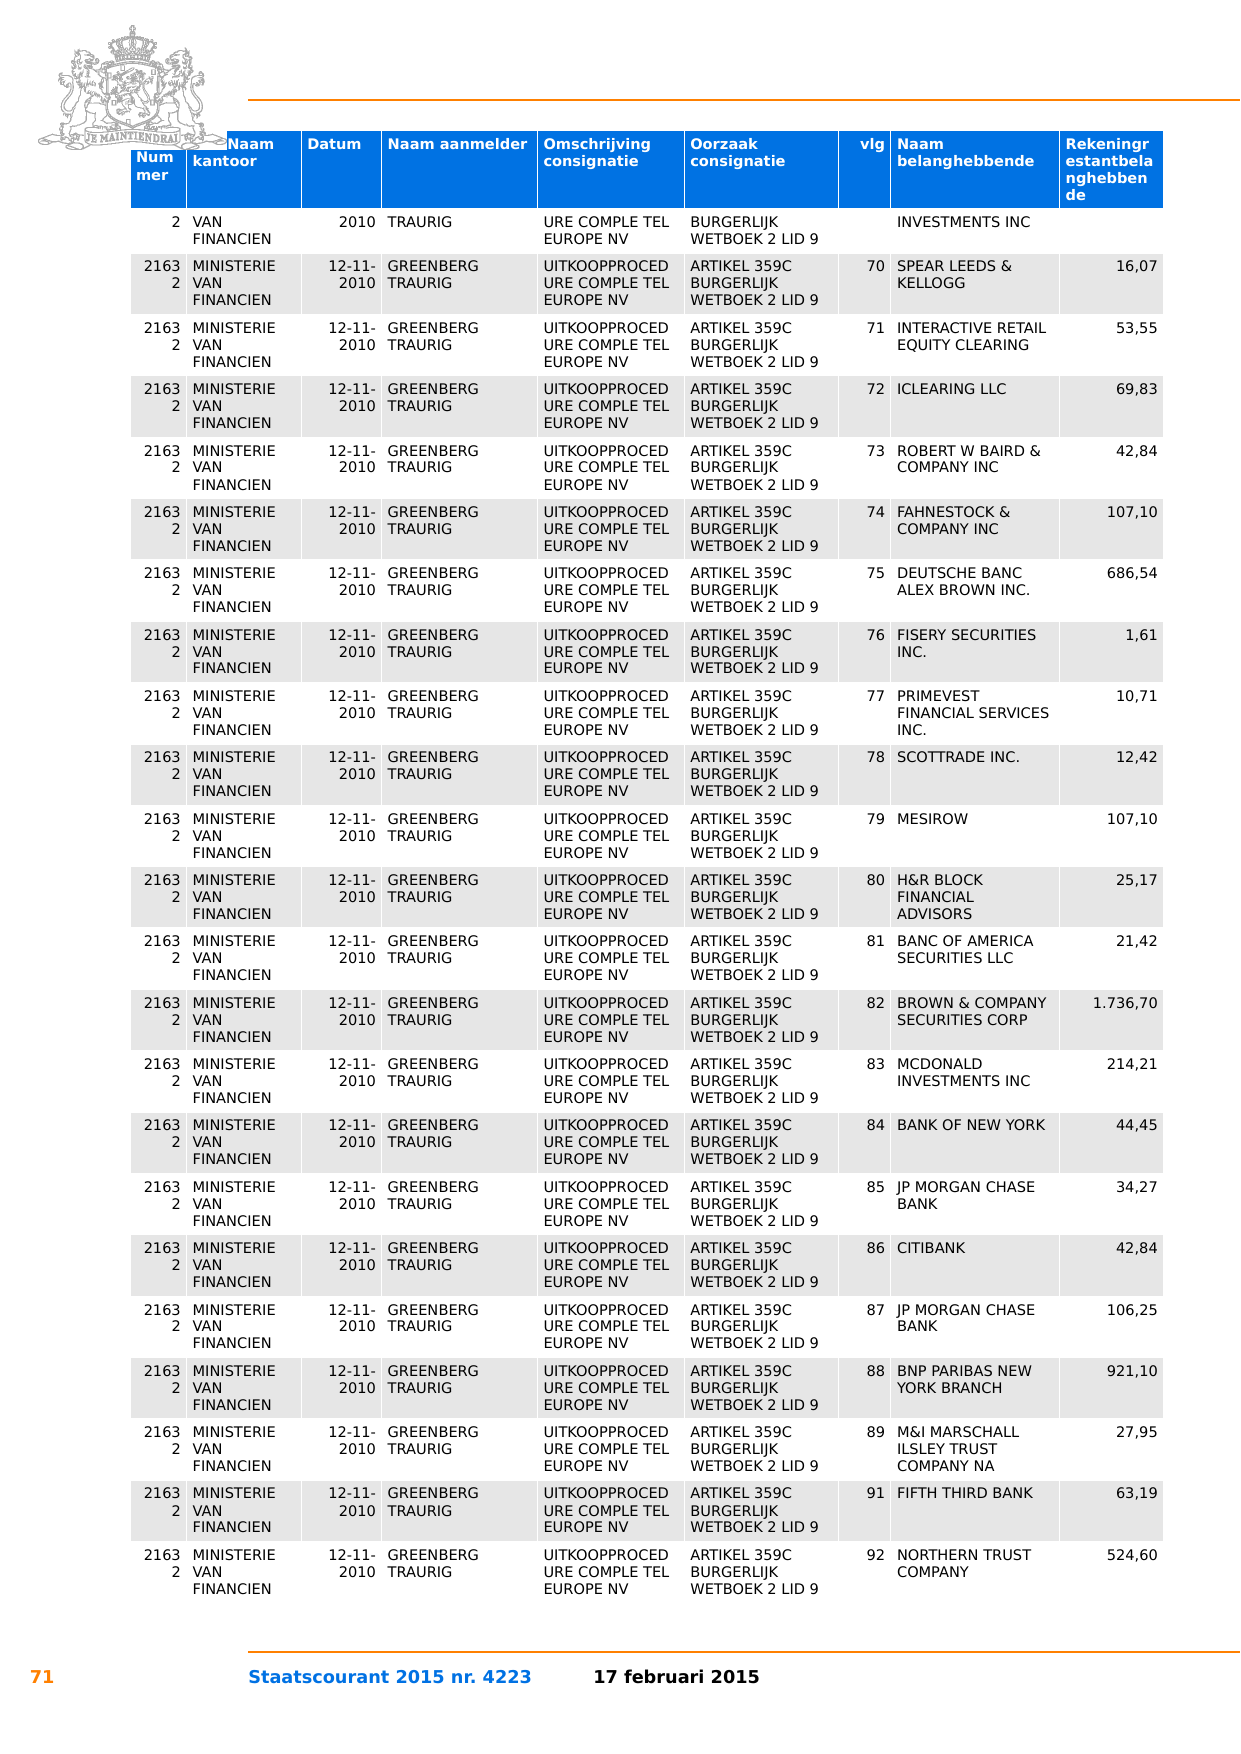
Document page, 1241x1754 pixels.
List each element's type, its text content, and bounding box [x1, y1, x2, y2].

table_cell UITKOOPPROCEDURE COMPLE TEL EUROPE NV [538, 1235, 684, 1296]
table_cell 21632 [131, 1481, 186, 1541]
table_cell MINISTERIE VAN FINANCIEN [187, 683, 301, 743]
table_cell 12-11-2010 [302, 499, 381, 559]
table_cell 214,21 [1060, 1051, 1163, 1112]
table_cell ARTIKEL 359C BURGERLIJK WETBOEK 2 LID 9 [685, 1419, 838, 1480]
table_cell 81 [839, 929, 890, 989]
table_cell 12-11-2010 [302, 929, 381, 989]
table_cell BNP PARIBAS NEW YORK BRANCH [891, 1358, 1059, 1418]
table_header Naam aanmelder [382, 131, 537, 208]
table_cell MINISTERIE VAN FINANCIEN [187, 1174, 301, 1234]
table_cell ARTIKEL 359C BURGERLIJK WETBOEK 2 LID 9 [685, 1297, 838, 1357]
table_cell ARTIKEL 359C BURGERLIJK WETBOEK 2 LID 9 [685, 499, 838, 559]
table_cell 12-11-2010 [302, 1481, 381, 1541]
table_cell 63,19 [1060, 1481, 1163, 1541]
table_cell 21632 [131, 1297, 186, 1357]
table_cell MINISTERIE VAN FINANCIEN [187, 438, 301, 498]
table_cell GREENBERG TRAURIG [382, 560, 537, 621]
table_cell BURGERLIJK WETBOEK 2 LID 9 [685, 209, 838, 253]
table_header Datum [302, 131, 381, 208]
table_cell 83 [839, 1051, 890, 1112]
table_cell MINISTERIE VAN FINANCIEN [187, 376, 301, 437]
table_cell 53,55 [1060, 315, 1163, 375]
table_cell SCOTTRADE INC. [891, 745, 1059, 805]
table_cell 12-11-2010 [302, 1174, 381, 1234]
table_cell 21632 [131, 1542, 186, 1602]
table_cell BANC OF AMERICA SECURITIES LLC [891, 929, 1059, 989]
table_cell GREENBERG TRAURIG [382, 1051, 537, 1112]
table_cell ARTIKEL 359C BURGERLIJK WETBOEK 2 LID 9 [685, 254, 838, 314]
table_cell MINISTERIE VAN FINANCIEN [187, 254, 301, 314]
table_cell MINISTERIE VAN FINANCIEN [187, 1113, 301, 1173]
table_cell 12-11-2010 [302, 376, 381, 437]
table_cell 12-11-2010 [302, 560, 381, 621]
table_header Naam belanghebbende [891, 131, 1059, 208]
table_cell GREENBERG TRAURIG [382, 622, 537, 682]
table_cell 12-11-2010 [302, 1051, 381, 1112]
table_cell 107,10 [1060, 499, 1163, 559]
table_cell 921,10 [1060, 1358, 1163, 1418]
table_cell FAHNESTOCK & COMPANY INC [891, 499, 1059, 559]
table_cell 42,84 [1060, 438, 1163, 498]
table_cell 21632 [131, 1235, 186, 1296]
table_cell MINISTERIE VAN FINANCIEN [187, 1235, 301, 1296]
table_cell 86 [839, 1235, 890, 1296]
table_cell MINISTERIE VAN FINANCIEN [187, 1358, 301, 1418]
table_cell UITKOOPPROCEDURE COMPLE TEL EUROPE NV [538, 1481, 684, 1541]
table_cell 686,54 [1060, 560, 1163, 621]
table_cell 71 [839, 315, 890, 375]
table_cell 21632 [131, 254, 186, 314]
table_cell GREENBERG TRAURIG [382, 929, 537, 989]
table_cell 25,17 [1060, 867, 1163, 927]
table_cell 21632 [131, 806, 186, 866]
table_cell M&I MARSCHALL ILSLEY TRUST COMPANY NA [891, 1419, 1059, 1480]
table_cell 77 [839, 683, 890, 743]
table_cell [1060, 209, 1163, 253]
table_cell 44,45 [1060, 1113, 1163, 1173]
table_cell 12-11-2010 [302, 438, 381, 498]
table_cell 21632 [131, 990, 186, 1050]
table_cell ARTIKEL 359C BURGERLIJK WETBOEK 2 LID 9 [685, 376, 838, 437]
table_cell UITKOOPPROCEDURE COMPLE TEL EUROPE NV [538, 254, 684, 314]
table_cell 78 [839, 745, 890, 805]
table_cell 21632 [131, 683, 186, 743]
table_cell GREENBERG TRAURIG [382, 1235, 537, 1296]
table_cell 12-11-2010 [302, 1419, 381, 1480]
table_cell 70 [839, 254, 890, 314]
table_cell TRAURIG [382, 209, 537, 253]
table_cell UITKOOPPROCEDURE COMPLE TEL EUROPE NV [538, 990, 684, 1050]
table_cell ARTIKEL 359C BURGERLIJK WETBOEK 2 LID 9 [685, 560, 838, 621]
table_header Nummer [131, 150, 186, 208]
table_cell URE COMPLE TEL EUROPE NV [538, 209, 684, 253]
table_cell JP MORGAN CHASE BANK [891, 1297, 1059, 1357]
table_cell 10,71 [1060, 683, 1163, 743]
table_cell BANK OF NEW YORK [891, 1113, 1059, 1173]
table_cell 106,25 [1060, 1297, 1163, 1357]
table_cell UITKOOPPROCEDURE COMPLE TEL EUROPE NV [538, 745, 684, 805]
table_cell UITKOOPPROCEDURE COMPLE TEL EUROPE NV [538, 376, 684, 437]
table_cell GREENBERG TRAURIG [382, 315, 537, 375]
table_header Rekeningrestantbelanghebbende [1060, 131, 1163, 208]
table_cell 69,83 [1060, 376, 1163, 437]
table_cell CITIBANK [891, 1235, 1059, 1296]
table_cell 12-11-2010 [302, 867, 381, 927]
table_cell 12-11-2010 [302, 1358, 381, 1418]
table_cell ROBERT W BAIRD & COMPANY INC [891, 438, 1059, 498]
table_cell MINISTERIE VAN FINANCIEN [187, 1051, 301, 1112]
table_cell 107,10 [1060, 806, 1163, 866]
table_cell 21632 [131, 1174, 186, 1234]
table_cell 21632 [131, 745, 186, 805]
table_cell UITKOOPPROCEDURE COMPLE TEL EUROPE NV [538, 1297, 684, 1357]
table_cell GREENBERG TRAURIG [382, 867, 537, 927]
table_cell MINISTERIE VAN FINANCIEN [187, 1542, 301, 1602]
table_cell UITKOOPPROCEDURE COMPLE TEL EUROPE NV [538, 622, 684, 682]
table_cell H&R BLOCK FINANCIAL ADVISORS [891, 867, 1059, 927]
table_cell ARTIKEL 359C BURGERLIJK WETBOEK 2 LID 9 [685, 1051, 838, 1112]
table_cell 21632 [131, 622, 186, 682]
table_cell 91 [839, 1481, 890, 1541]
table_cell 85 [839, 1174, 890, 1234]
table_cell ARTIKEL 359C BURGERLIJK WETBOEK 2 LID 9 [685, 1113, 838, 1173]
table_cell 12-11-2010 [302, 806, 381, 866]
table_header Naam kantoor [187, 131, 301, 208]
table_cell 21632 [131, 499, 186, 559]
table_cell 21632 [131, 315, 186, 375]
table_cell 12-11-2010 [302, 683, 381, 743]
table_cell 12,42 [1060, 745, 1163, 805]
picture [38, 25, 227, 150]
table_cell 12-11-2010 [302, 990, 381, 1050]
table_cell 16,07 [1060, 254, 1163, 314]
table_cell ARTIKEL 359C BURGERLIJK WETBOEK 2 LID 9 [685, 1542, 838, 1602]
table_cell UITKOOPPROCEDURE COMPLE TEL EUROPE NV [538, 560, 684, 621]
table_cell 73 [839, 438, 890, 498]
table_cell SPEAR LEEDS & KELLOGG [891, 254, 1059, 314]
table_cell GREENBERG TRAURIG [382, 683, 537, 743]
table_cell 92 [839, 1542, 890, 1602]
table_cell 88 [839, 1358, 890, 1418]
table_cell ARTIKEL 359C BURGERLIJK WETBOEK 2 LID 9 [685, 1358, 838, 1418]
table_cell UITKOOPPROCEDURE COMPLE TEL EUROPE NV [538, 315, 684, 375]
table_cell UITKOOPPROCEDURE COMPLE TEL EUROPE NV [538, 1113, 684, 1173]
table_cell 21632 [131, 438, 186, 498]
table_cell VAN FINANCIEN [187, 209, 301, 253]
table_cell MINISTERIE VAN FINANCIEN [187, 622, 301, 682]
table_cell MINISTERIE VAN FINANCIEN [187, 560, 301, 621]
table_cell [839, 209, 890, 253]
table_cell 87 [839, 1297, 890, 1357]
table_cell 524,60 [1060, 1542, 1163, 1602]
table_cell UITKOOPPROCEDURE COMPLE TEL EUROPE NV [538, 929, 684, 989]
table_cell MINISTERIE VAN FINANCIEN [187, 1419, 301, 1480]
table_cell UITKOOPPROCEDURE COMPLE TEL EUROPE NV [538, 1174, 684, 1234]
table_cell MINISTERIE VAN FINANCIEN [187, 806, 301, 866]
table_cell 82 [839, 990, 890, 1050]
table_cell 21632 [131, 1113, 186, 1173]
table_cell ARTIKEL 359C BURGERLIJK WETBOEK 2 LID 9 [685, 1235, 838, 1296]
table_cell 21632 [131, 1419, 186, 1480]
table_cell NORTHERN TRUST COMPANY [891, 1542, 1059, 1602]
table_cell GREENBERG TRAURIG [382, 1419, 537, 1480]
table_cell 72 [839, 376, 890, 437]
table_cell GREENBERG TRAURIG [382, 254, 537, 314]
table_cell GREENBERG TRAURIG [382, 990, 537, 1050]
table_cell ARTIKEL 359C BURGERLIJK WETBOEK 2 LID 9 [685, 990, 838, 1050]
table_cell 2 [131, 209, 186, 253]
table_cell ARTIKEL 359C BURGERLIJK WETBOEK 2 LID 9 [685, 745, 838, 805]
table_cell MINISTERIE VAN FINANCIEN [187, 315, 301, 375]
table_cell 12-11-2010 [302, 1542, 381, 1602]
table_cell 89 [839, 1419, 890, 1480]
table_cell UITKOOPPROCEDURE COMPLE TEL EUROPE NV [538, 1358, 684, 1418]
table_cell 75 [839, 560, 890, 621]
table_cell 27,95 [1060, 1419, 1163, 1480]
table_cell UITKOOPPROCEDURE COMPLE TEL EUROPE NV [538, 683, 684, 743]
table_cell 42,84 [1060, 1235, 1163, 1296]
table_cell UITKOOPPROCEDURE COMPLE TEL EUROPE NV [538, 867, 684, 927]
table_header vlg [839, 131, 890, 208]
table_cell 12-11-2010 [302, 1113, 381, 1173]
table_cell GREENBERG TRAURIG [382, 1174, 537, 1234]
table_cell 34,27 [1060, 1174, 1163, 1234]
table_cell GREENBERG TRAURIG [382, 499, 537, 559]
table_cell ARTIKEL 359C BURGERLIJK WETBOEK 2 LID 9 [685, 1174, 838, 1234]
table_cell MINISTERIE VAN FINANCIEN [187, 929, 301, 989]
table_cell UITKOOPPROCEDURE COMPLE TEL EUROPE NV [538, 438, 684, 498]
table_cell ARTIKEL 359C BURGERLIJK WETBOEK 2 LID 9 [685, 867, 838, 927]
table_cell MINISTERIE VAN FINANCIEN [187, 990, 301, 1050]
table_cell 12-11-2010 [302, 254, 381, 314]
table_cell GREENBERG TRAURIG [382, 1297, 537, 1357]
table_cell ARTIKEL 359C BURGERLIJK WETBOEK 2 LID 9 [685, 683, 838, 743]
table_cell ARTIKEL 359C BURGERLIJK WETBOEK 2 LID 9 [685, 622, 838, 682]
table_cell MESIROW [891, 806, 1059, 866]
table_cell 12-11-2010 [302, 315, 381, 375]
table_cell 12-11-2010 [302, 745, 381, 805]
table_cell ARTIKEL 359C BURGERLIJK WETBOEK 2 LID 9 [685, 438, 838, 498]
table_cell GREENBERG TRAURIG [382, 1542, 537, 1602]
table_cell MINISTERIE VAN FINANCIEN [187, 867, 301, 927]
table_cell GREENBERG TRAURIG [382, 376, 537, 437]
table_cell ARTIKEL 359C BURGERLIJK WETBOEK 2 LID 9 [685, 929, 838, 989]
table_cell GREENBERG TRAURIG [382, 1358, 537, 1418]
table_cell 21,42 [1060, 929, 1163, 989]
table_cell INVESTMENTS INC [891, 209, 1059, 253]
table_cell INTERACTIVE RETAIL EQUITY CLEARING [891, 315, 1059, 375]
table_cell UITKOOPPROCEDURE COMPLE TEL EUROPE NV [538, 806, 684, 866]
table_cell MINISTERIE VAN FINANCIEN [187, 499, 301, 559]
table_cell 80 [839, 867, 890, 927]
table_cell 21632 [131, 376, 186, 437]
table_cell MINISTERIE VAN FINANCIEN [187, 1297, 301, 1357]
table_cell DEUTSCHE BANC ALEX BROWN INC. [891, 560, 1059, 621]
table_cell PRIMEVEST FINANCIAL SERVICES INC. [891, 683, 1059, 743]
table_cell 2010 [302, 209, 381, 253]
table_cell FIFTH THIRD BANK [891, 1481, 1059, 1541]
table_cell 12-11-2010 [302, 1235, 381, 1296]
table_cell 1,61 [1060, 622, 1163, 682]
table_cell ARTIKEL 359C BURGERLIJK WETBOEK 2 LID 9 [685, 806, 838, 866]
table_cell 21632 [131, 560, 186, 621]
table_cell BROWN & COMPANY SECURITIES CORP [891, 990, 1059, 1050]
table_cell UITKOOPPROCEDURE COMPLE TEL EUROPE NV [538, 499, 684, 559]
table_cell UITKOOPPROCEDURE COMPLE TEL EUROPE NV [538, 1051, 684, 1112]
table_cell 1.736,70 [1060, 990, 1163, 1050]
table_cell 21632 [131, 867, 186, 927]
table_cell ICLEARING LLC [891, 376, 1059, 437]
table_cell UITKOOPPROCEDURE COMPLE TEL EUROPE NV [538, 1419, 684, 1480]
table_cell ARTIKEL 359C BURGERLIJK WETBOEK 2 LID 9 [685, 1481, 838, 1541]
table_cell 12-11-2010 [302, 1297, 381, 1357]
table_cell 21632 [131, 929, 186, 989]
table_cell JP MORGAN CHASE BANK [891, 1174, 1059, 1234]
table_cell UITKOOPPROCEDURE COMPLE TEL EUROPE NV [538, 1542, 684, 1602]
table_cell GREENBERG TRAURIG [382, 1113, 537, 1173]
table_cell MINISTERIE VAN FINANCIEN [187, 1481, 301, 1541]
table_cell GREENBERG TRAURIG [382, 438, 537, 498]
table_cell 84 [839, 1113, 890, 1173]
table_cell 76 [839, 622, 890, 682]
table_cell ARTIKEL 359C BURGERLIJK WETBOEK 2 LID 9 [685, 315, 838, 375]
table_cell MINISTERIE VAN FINANCIEN [187, 745, 301, 805]
table_header Oorzaak consignatie [685, 131, 838, 208]
table_cell 21632 [131, 1051, 186, 1112]
table_cell GREENBERG TRAURIG [382, 745, 537, 805]
table_cell FISERY SECURITIES INC. [891, 622, 1059, 682]
table_cell GREENBERG TRAURIG [382, 806, 537, 866]
table_cell 21632 [131, 1358, 186, 1418]
table_cell GREENBERG TRAURIG [382, 1481, 537, 1541]
table_cell 74 [839, 499, 890, 559]
table_cell 79 [839, 806, 890, 866]
table_header Omschrijving consignatie [538, 131, 684, 208]
table_cell 12-11-2010 [302, 622, 381, 682]
table_cell MCDONALD INVESTMENTS INC [891, 1051, 1059, 1112]
